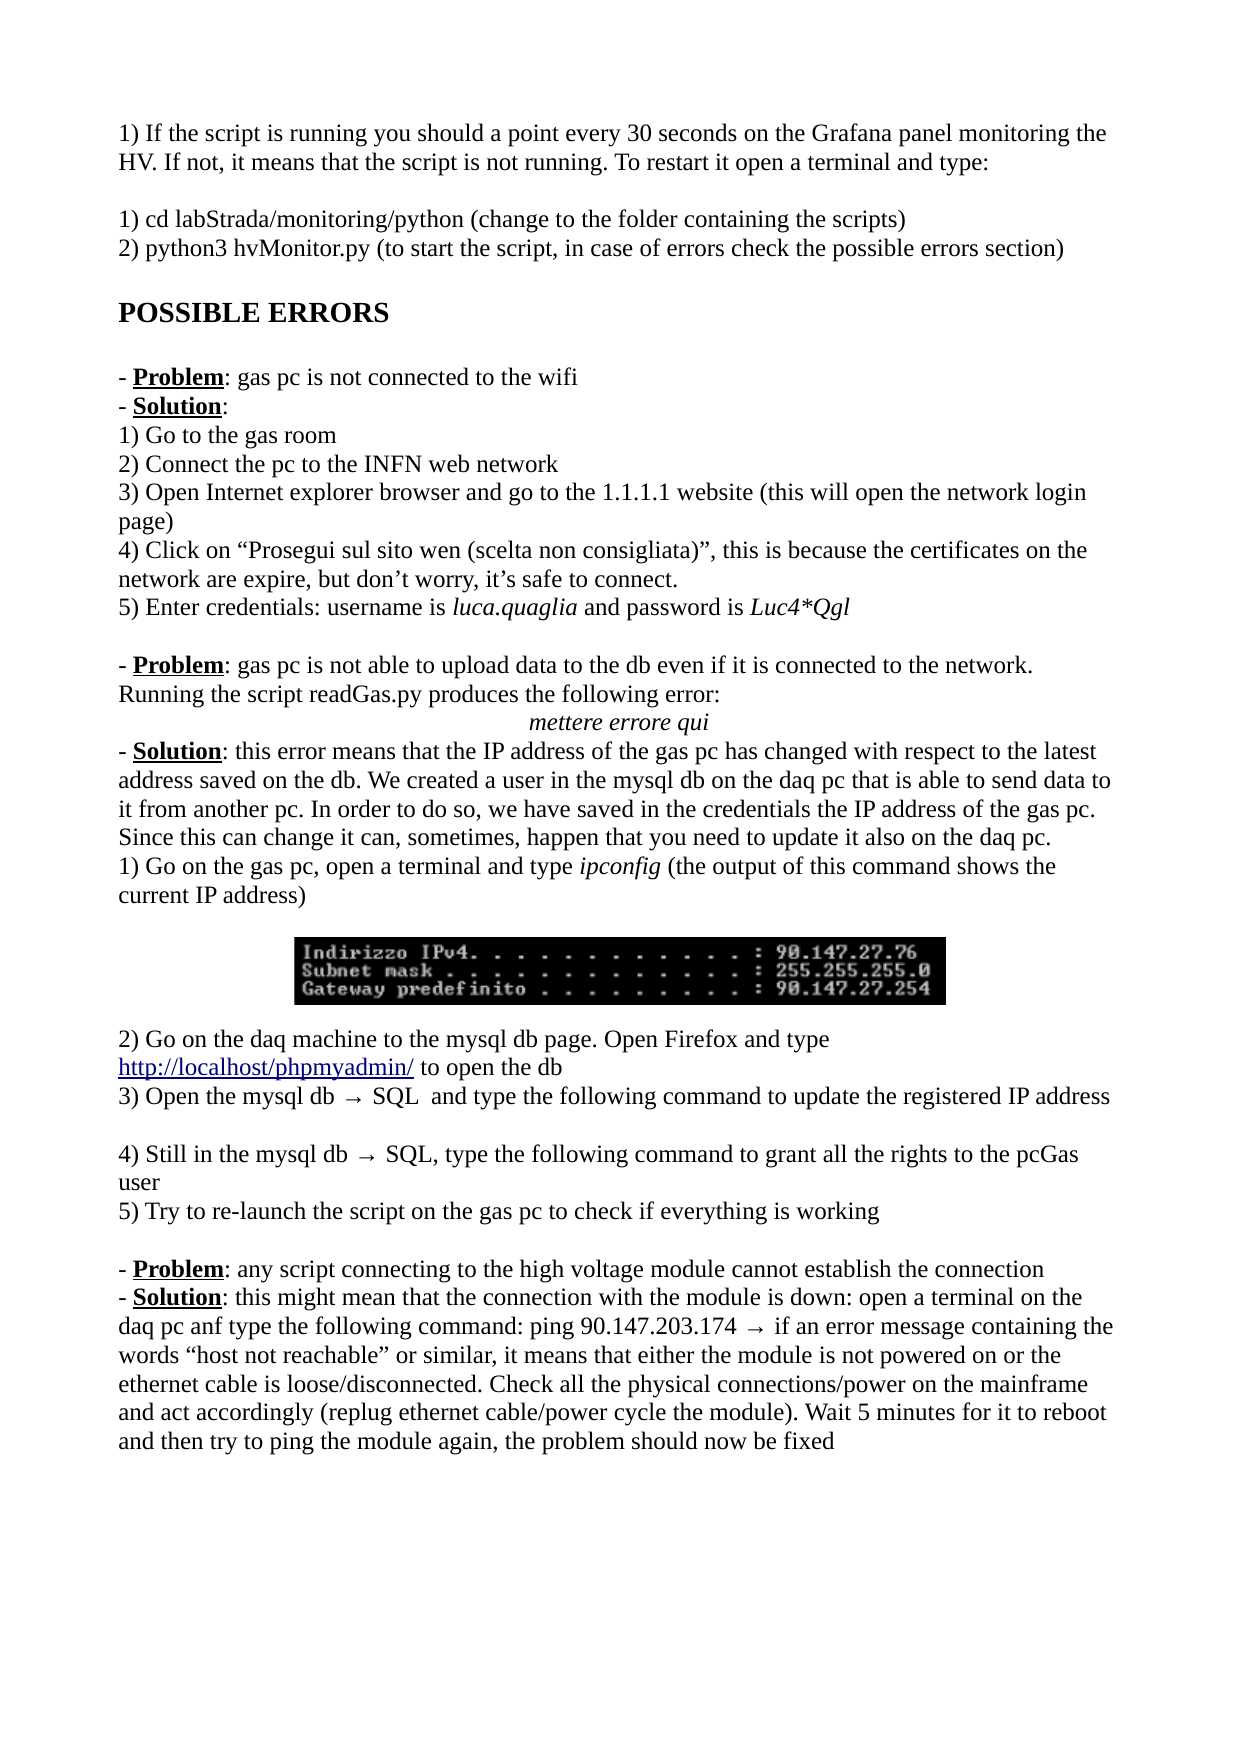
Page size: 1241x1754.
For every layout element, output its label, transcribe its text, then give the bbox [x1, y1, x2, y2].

text 4) Still in the mysql db → SQL, type the following command to grant all the rights to the pcGas user [118, 1139, 1122, 1196]
text - Problem: gas pc is not connected to the wifi [118, 362, 1122, 391]
text 1) Go on the gas pc, open a terminal and type ipconfig (the output of this command shows the current IP address) [118, 851, 1122, 909]
text 2) Connect the pc to the INFN web network [118, 449, 1122, 477]
text 3) Open the mysql db → SQL and type the following command to update the registered IP address [118, 1081, 1122, 1110]
text 1) Go to the gas room [118, 420, 1122, 449]
picture [294, 937, 946, 1005]
text - Problem: any script connecting to the high voltage module cannot establish the connection [118, 1254, 1122, 1282]
text 3) Open Internet explorer browser and go to the 1.1.1.1 website (this will open the network login page) [118, 477, 1122, 535]
text - Solution: this might mean that the connection with the module is down: open a terminal on the daq pc anf type the following command: ping 90.147.203.174 → if an error message containing the words “host not reachable” or similar, it means that either the module is not powered on or the ethernet cable is loose/disconnected. Check all the physical connections/power on the mainframe and act accordingly (replug ethernet cable/power cycle the module). Wait 5 minutes for it to reboot and then try to ping the module again, the problem should now be fixed [118, 1282, 1122, 1455]
text - Solution: this error means that the IP address of the gas pc has changed with respect to the latest address saved on the db. We created a user in the mysql db on the daq pc that is able to send data to it from another pc. In order to do so, we have saved in the credentials the IP address of the gas pc. Since this can change it can, sometimes, happen that you need to update it also on the daq pc. [118, 736, 1122, 851]
text 1) cd labStrada/monitoring/python (change to the folder containing the scripts) [118, 204, 1122, 233]
text POSSIBLE ERRORS [118, 295, 1122, 329]
text 2) Go on the daq machine to the mysql db page. Open Firefox and type http://localhost/phpmyadmin/ to open the db [118, 1024, 1122, 1081]
text 5) Try to re-launch the script on the gas pc to check if everything is working [118, 1196, 1122, 1225]
text - Problem: gas pc is not able to upload data to the db even if it is connected to the network. Running the script readGas.py produces the following error: [118, 650, 1122, 707]
text - Solution: [118, 391, 1122, 420]
text 4) Click on “Prosegui sul sito wen (scelta non consigliata)”, this is because the certificates on the network are expire, but don’t worry, it’s safe to connect. [118, 535, 1122, 592]
text 5) Enter credentials: username is luca.quaglia and password is Luc4*Qgl [118, 592, 1122, 621]
text 1) If the script is running you should a point every 30 seconds on the Grafana panel monitoring the HV. If not, it means that the script is not running. To restart it open a terminal and type: [118, 118, 1122, 176]
text mettere errore qui [118, 707, 1122, 736]
text 2) python3 hvMonitor.py (to start the script, in case of errors check the possible errors section) [118, 233, 1122, 262]
